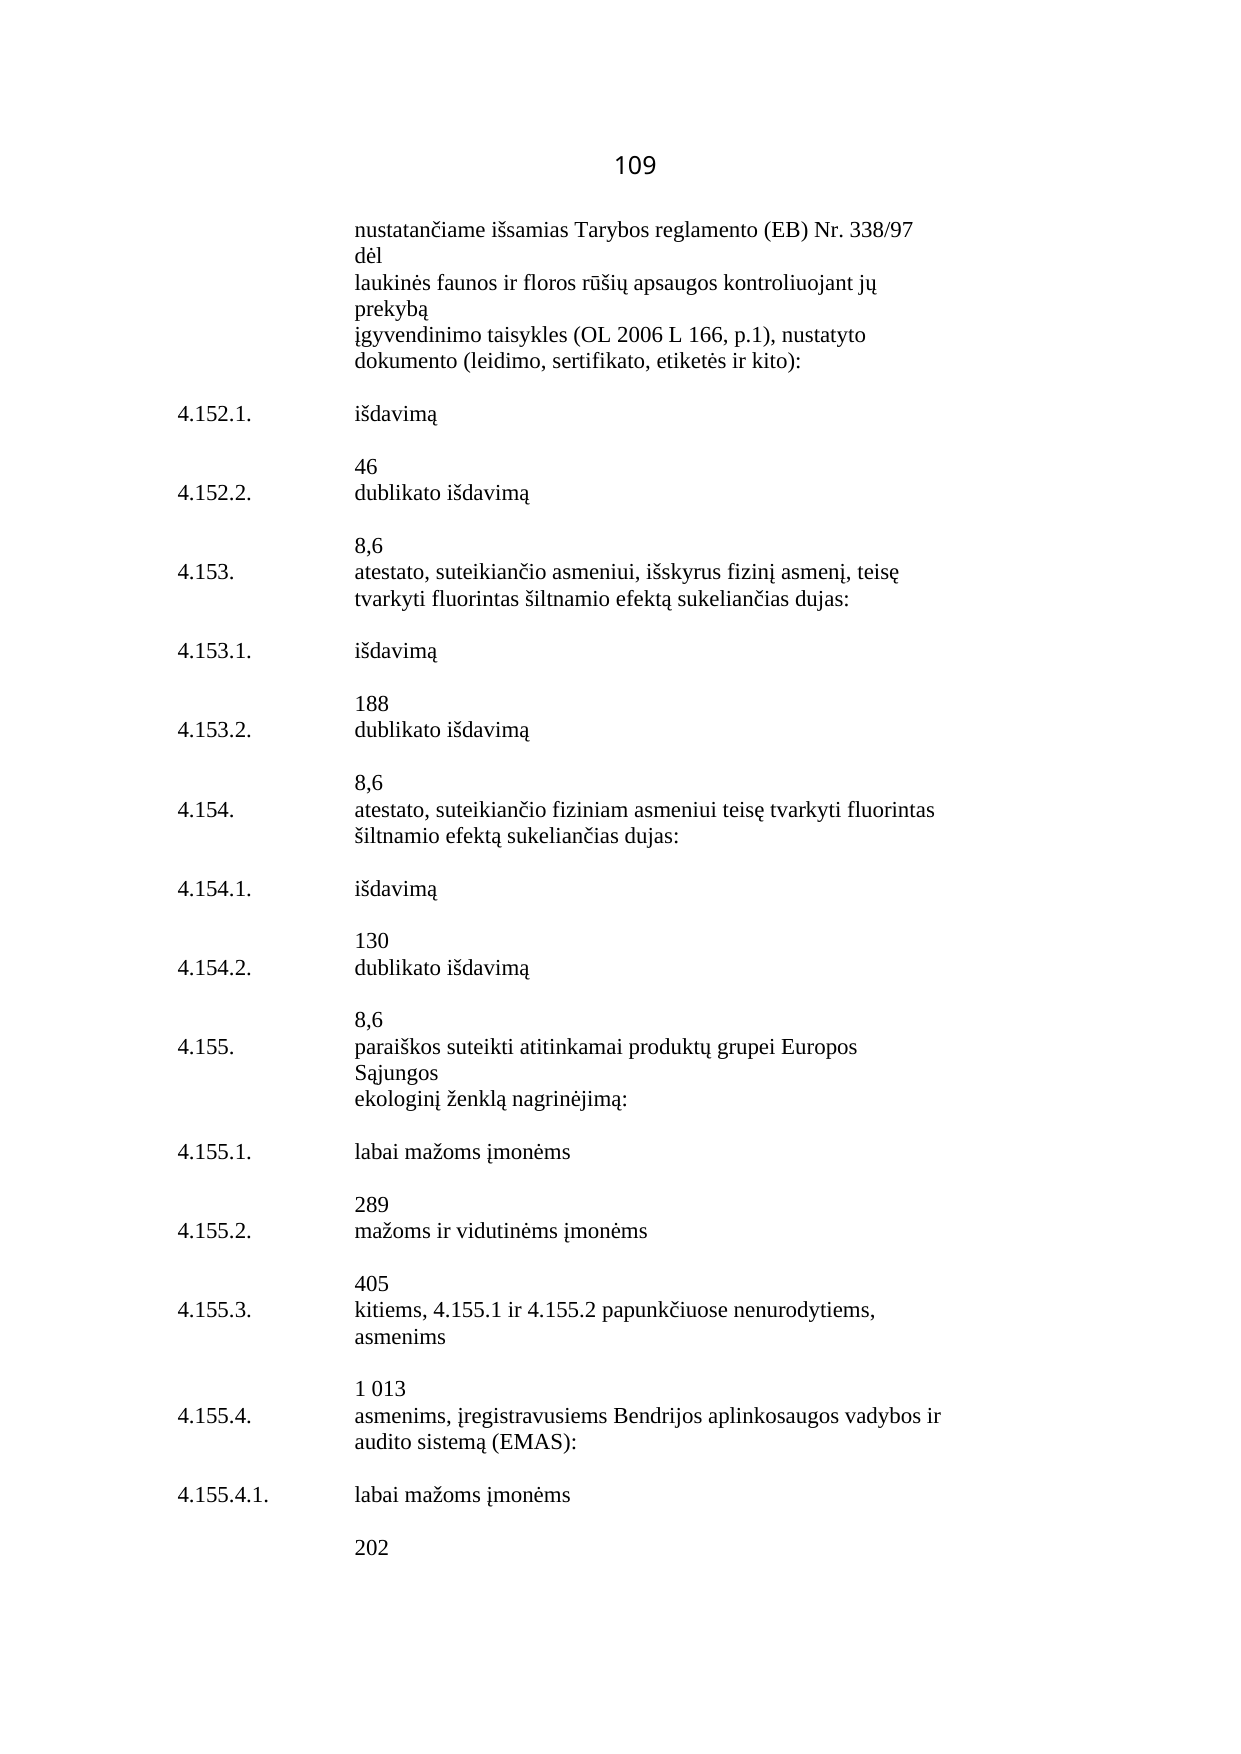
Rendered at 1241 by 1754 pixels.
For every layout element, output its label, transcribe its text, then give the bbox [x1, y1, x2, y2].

text ekologinį ženklą nagrinėjimą: [354, 1086, 945, 1138]
text įgyvendinimo taisykles (OL 2006 L 166, p.1), nustatyto [354, 321, 945, 348]
text 4.153. atestato, suteikiančio asmeniui, išskyrus fizinį asmenį, teisę [177, 558, 945, 585]
text 4.155.2. mažoms ir vidutinėms įmonėms 405 [177, 1217, 945, 1296]
text 4.155.4. asmenims, įregistravusiems Bendrijos aplinkosaugos vadybos ir [177, 1402, 945, 1428]
text 4.153.1. išdavimą 188 [177, 637, 945, 717]
text 4.155.1. labai mažoms įmonėms 289 [177, 1138, 945, 1217]
text 4.155.4.1. labai mažoms įmonėms 202 [177, 1481, 945, 1560]
text 4.152.1. išdavimą 46 [177, 400, 945, 479]
text tvarkyti fluorintas šiltnamio efektą sukeliančias dujas: [354, 585, 945, 637]
text nustatančiame išsamias Tarybos reglamento (EB) Nr. 338/97 dėl [354, 216, 945, 268]
text audito sistemą (EMAS): [354, 1428, 945, 1481]
text 4.152.2. dublikato išdavimą 8,6 [177, 479, 945, 558]
text 4.154.1. išdavimą 130 [177, 875, 945, 954]
text dokumento (leidimo, sertifikato, etiketės ir kito): [354, 348, 945, 400]
text 4.153.2. dublikato išdavimą 8,6 [177, 717, 945, 796]
text 4.154. atestato, suteikiančio fiziniam asmeniui teisę tvarkyti fluorintas [177, 796, 945, 822]
text 4.155.3. kitiems, 4.155.1 ir 4.155.2 papunkčiuose nenurodytiems, asmenims 1 013 [177, 1296, 945, 1402]
text 4.154.2. dublikato išdavimą 8,6 [177, 954, 945, 1033]
text šiltnamio efektą sukeliančias dujas: [354, 822, 945, 875]
text laukinės faunos ir floros rūšių apsaugos kontroliuojant jų prekybą [354, 268, 945, 321]
text 4.155. paraiškos suteikti atitinkamai produktų grupei Europos Sąjungos [177, 1033, 945, 1086]
